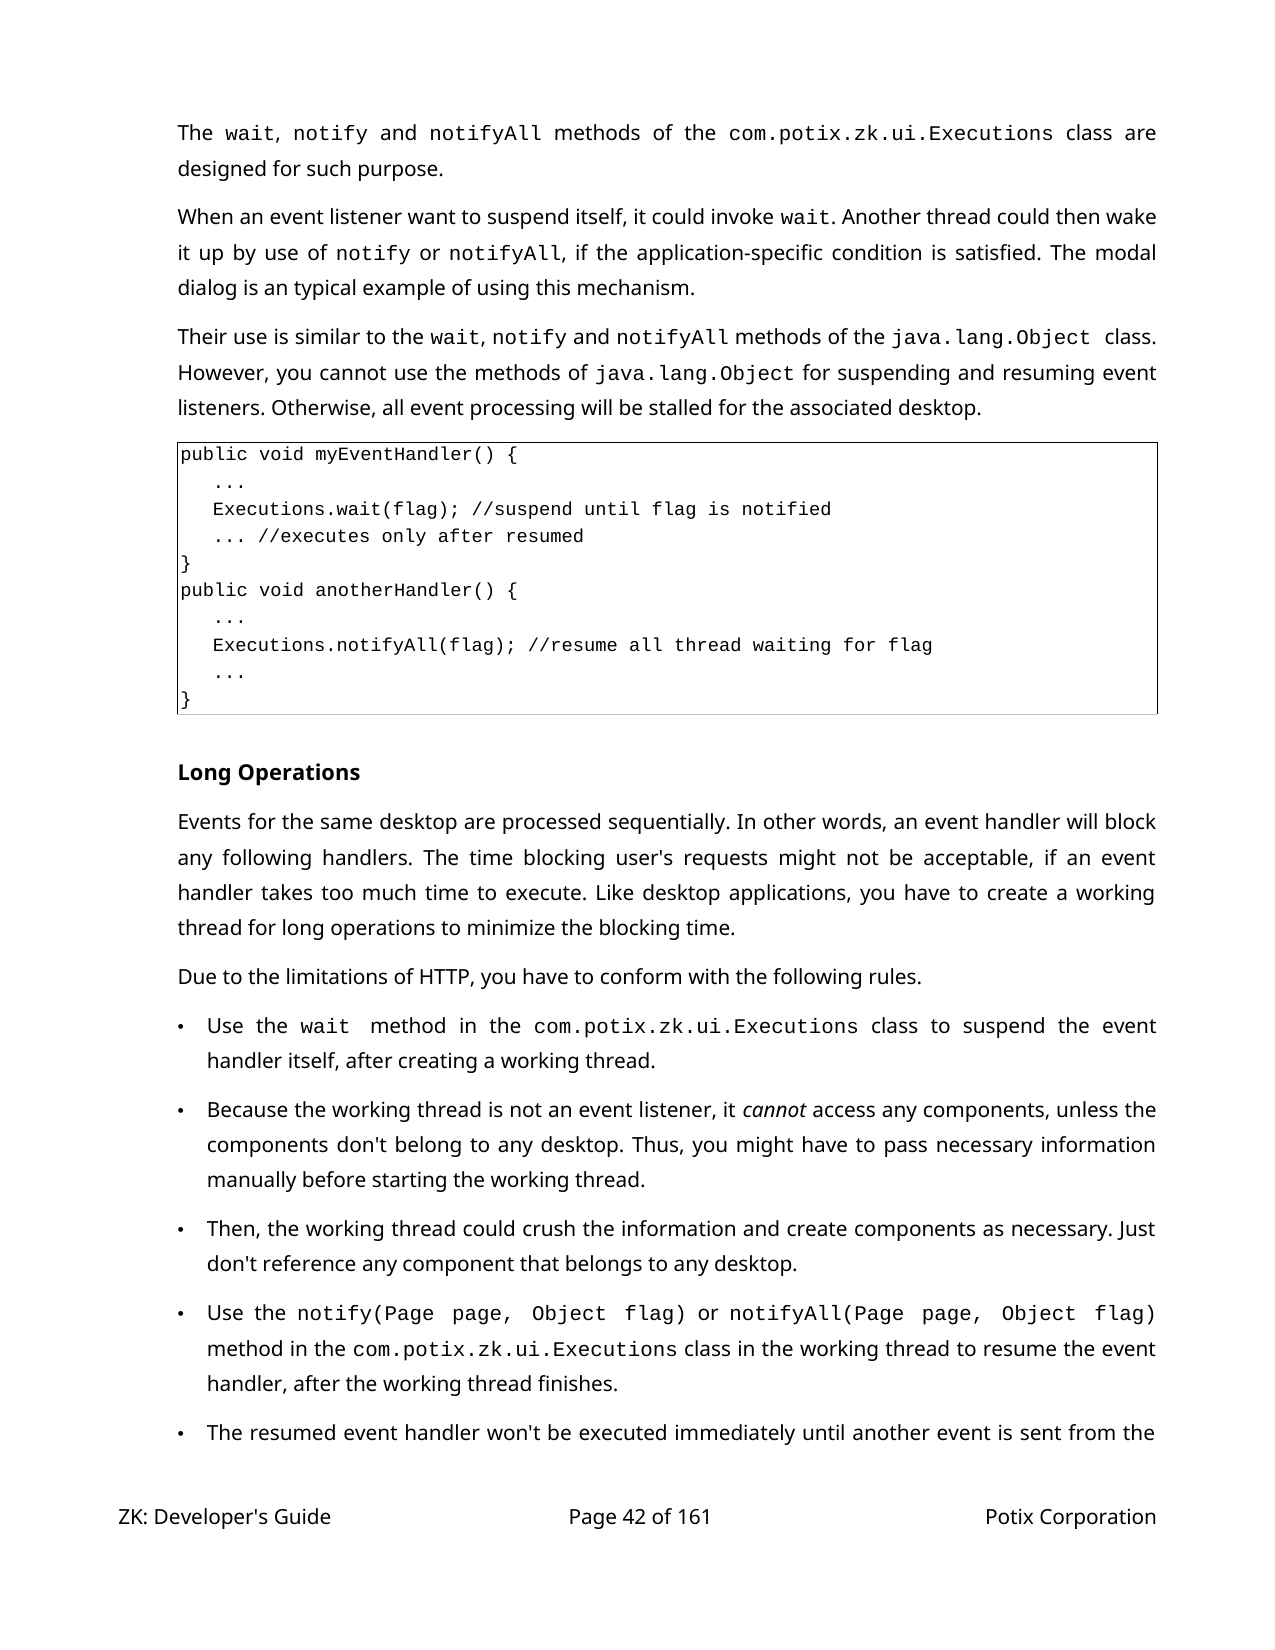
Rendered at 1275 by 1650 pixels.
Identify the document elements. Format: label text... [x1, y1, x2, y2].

text Executions.wait(flag); //suspend until flag is notified [178, 497, 1157, 521]
list Then, the working thread could crush the information and create components as necessary. Just don't reference any component that belongs to any desktop. [177, 1214, 1157, 1278]
text When an event listener want to suspend itself, it could invoke wait. Another thread could then wake it up by use of notify or notifyAll, if the application-specific condition is satisfied. The modal dialog is an typical example of using this mechanism. [177, 202, 1157, 302]
list Because the working thread is not an event listener, it cannot access any components, unless the components don't belong to any desktop. Thus, you might have to pass necessary information manually before starting the working thread. [177, 1095, 1157, 1194]
list Use the notify(Page page, Object flag) or notifyAll(Page page, Object flag) method in the com.potix.zk.ui.Executions class in the working thread to resume the event handler, after the working thread finishes. [177, 1298, 1157, 1398]
list The resumed event handler won't be executed immediately until another event is sent from the [177, 1418, 1157, 1447]
text ... //executes only after resumed [178, 524, 1157, 548]
text Events for the same desktop are processed sequentially. In other words, an event handler will block any following handlers. The time blocking user's requests might not be acceptable, if an event handler takes too much time to execute. Like desktop applications, you have to create a working thread for long operations to minimize the blocking time. [177, 807, 1157, 941]
subtitle Long Operations [177, 757, 1157, 787]
text Executions.notifyAll(flag); //resume all thread waiting for flag [178, 633, 1157, 657]
text } [178, 551, 1157, 575]
text The wait, notify and notifyAll methods of the com.potix.zk.ui.Executions class are designed for such purpose. [177, 118, 1157, 182]
text ... [178, 605, 1157, 630]
text Due to the limitations of HTTP, you have to conform with the following rules. [177, 962, 1157, 990]
text ... [178, 660, 1157, 684]
text ... [178, 469, 1157, 494]
text public void anotherHandler() { [178, 578, 1157, 602]
text } [178, 687, 1157, 714]
list Use the wait method in the com.potix.zk.ui.Executions class to suspend the event handler itself, after creating a working thread. [177, 1011, 1157, 1074]
text public void myEventHandler() { [178, 443, 1157, 467]
text Their use is similar to the wait, notify and notifyAll methods of the java.lang.Object class. However, you cannot use the methods of java.lang.Object for suspending and resuming event listeners. Otherwise, all event processing will be stalled for the associated desktop. [177, 322, 1157, 422]
